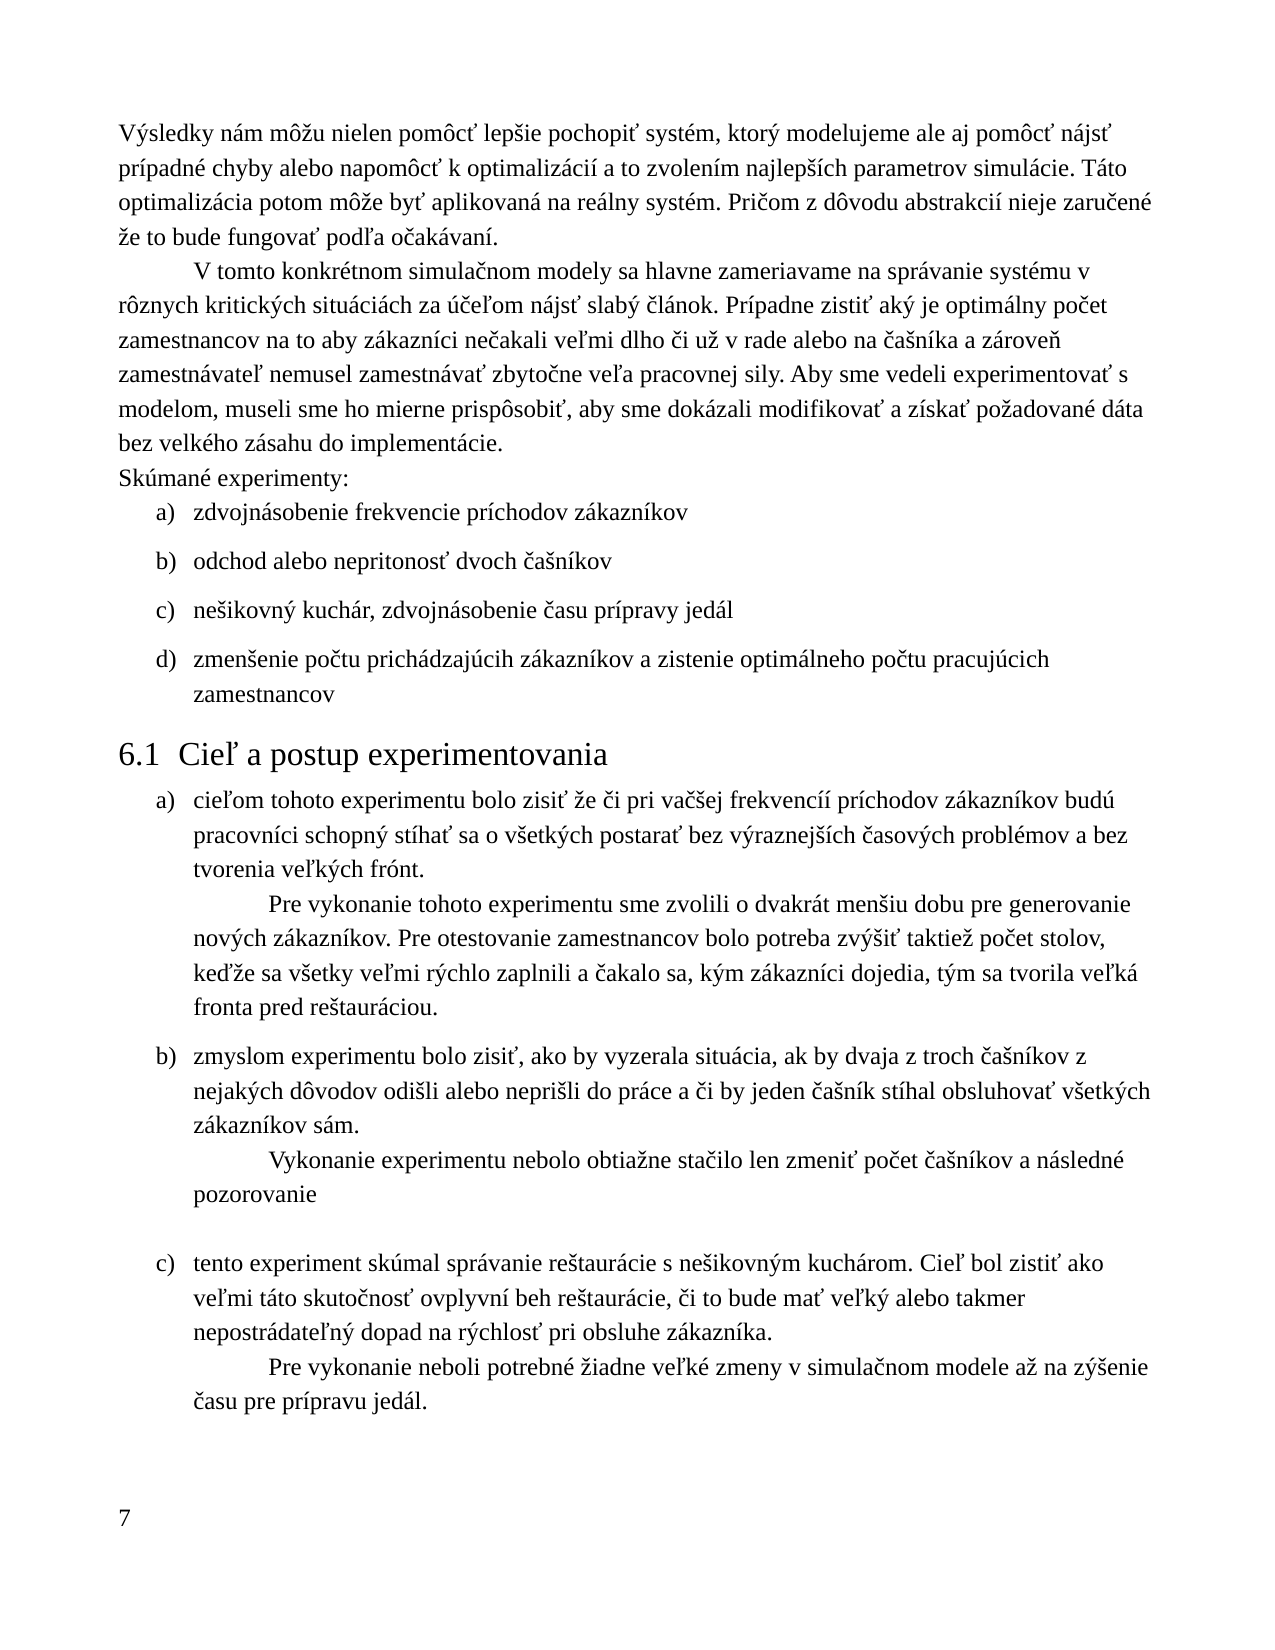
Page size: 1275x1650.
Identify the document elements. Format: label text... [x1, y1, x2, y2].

list zmyslom experimentu bolo zisiť, ako by vyzerala situácia, ak by dvaja z troch čašníkov z nejakých dôvodov odišli alebo neprišli do práce a či by jeden čašník stíhal obsluhovať všetkých zákazníkov sám. [156, 1041, 1157, 1139]
text V tomto konkrétnom simulačnom modely sa hlavne zameriavame na správanie systému v rôznych kritických situáciách za účeľom nájsť slabý článok. Prípadne zistiť aký je optimálny počet zamestnancov na to aby zákazníci nečakali veľmi dlho či už v rade alebo na čašníka a zároveň zamestnávateľ nemusel zamestnávať zbytočne veľa pracovnej sily. Aby sme vedeli experimentovať s modelom, museli sme ho mierne prispôsobiť, aby sme dokázali modifikovať a získať požadované dáta bez velkého zásahu do implementácie. [118, 256, 1157, 457]
list cieľom tohoto experimentu bolo zisiť že či pri vačšej frekvencíí príchodov zákazníkov budú pracovníci schopný stíhať sa o všetkých postarať bez výraznejších časových problémov a bez tvorenia veľkých frónt. [156, 786, 1157, 883]
list Vykonanie experimentu nebolo obtiažne stačilo len zmeniť počet čašníkov a následné pozorovanie [193, 1145, 1157, 1208]
list Pre vykonanie neboli potrebné žiadne veľké zmeny v simulačnom modele až na zýšenie času pre prípravu jedál. [156, 1352, 1157, 1415]
list zmenšenie počtu prichádzajúcih zákazníkov a zistenie optimálneho počtu pracujúcich zamestnancov [156, 644, 1157, 708]
text Skúmané experimenty: [118, 463, 1157, 492]
list tento experiment skúmal správanie reštaurácie s nešikovným kuchárom. Cieľ bol zistiť ako veľmi táto skutočnosť ovplyvní beh reštaurácie, či to bude mať veľký alebo takmer nepostrádateľný dopad na rýchlosť pri obsluhe zákazníka. [156, 1248, 1157, 1346]
list odchod alebo nepritonosť dvoch čašníkov [156, 546, 1157, 575]
text Výsledky nám môžu nielen pomôcť lepšie pochopiť systém, ktorý modelujeme ale aj pomôcť nájsť prípadné chyby alebo napomôcť k optimalizácií a to zvolením najlepších parametrov simulácie. Táto optimalizácia potom môže byť aplikovaná na reálny systém. Pričom z dôvodu abstrakcií nieje zaručené že to bude fungovať podľa očakávaní. [118, 118, 1157, 250]
subtitle Cieľ a postup experimentovania [118, 734, 1157, 773]
text Pre vykonanie tohoto experimentu sme zvolili o dvakrát menšiu dobu pre generovanie nových zákazníkov. Pre otestovanie zamestnancov bolo potreba zvýšiť taktiež počet stolov, keďže sa všetky veľmi rýchlo zaplnili a čakalo sa, kým zákazníci dojedia, tým sa tvorila veľká fronta pred reštauráciou. [118, 889, 1157, 1021]
list zdvojnásobenie frekvencie príchodov zákazníkov [156, 497, 1157, 526]
list nešikovný kuchár, zdvojnásobenie času prípravy jedál [156, 596, 1157, 624]
